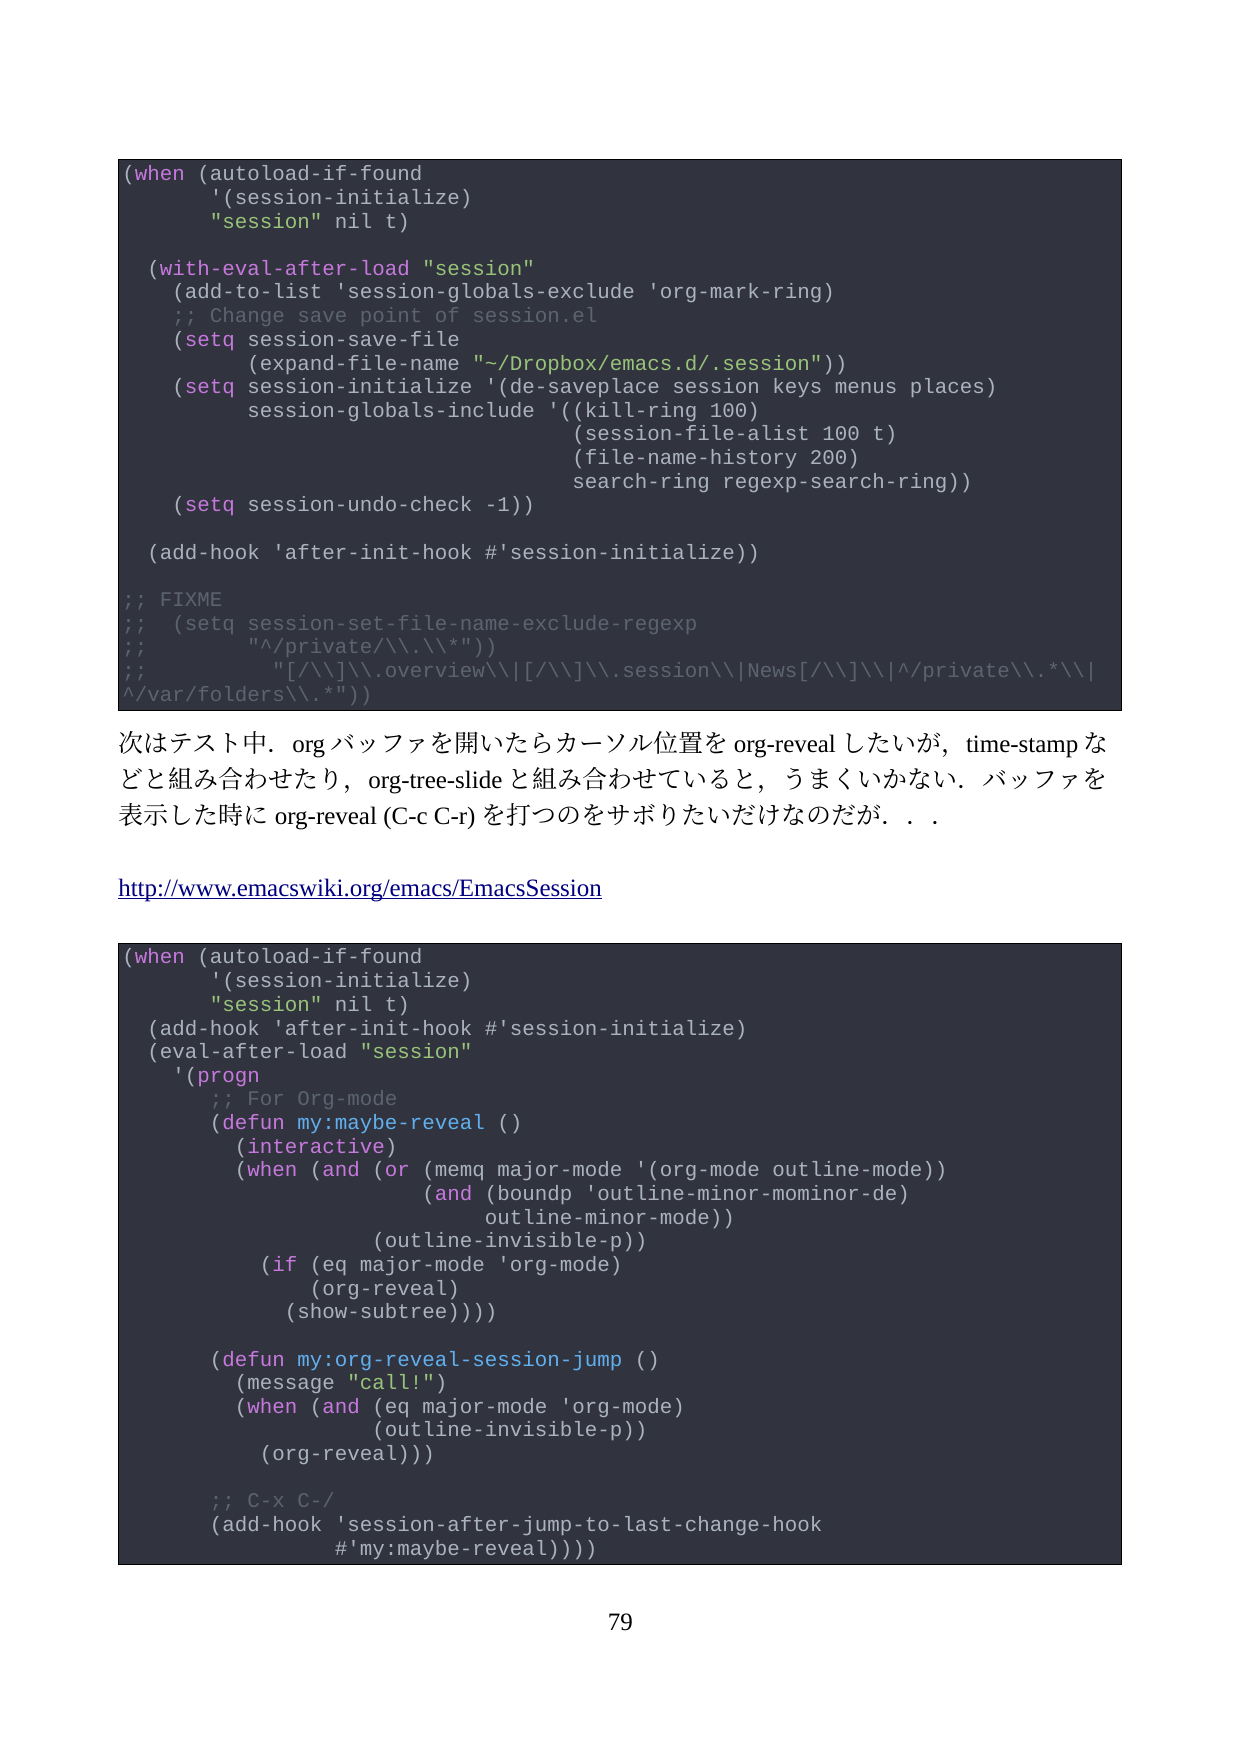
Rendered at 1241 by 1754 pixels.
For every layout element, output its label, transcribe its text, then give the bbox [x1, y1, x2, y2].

text '(progn [119, 1061, 1121, 1084]
text http://www.emacswiki.org/emacs/EmacsSession [118, 873, 1122, 930]
text ;; (setq session-set-file-name-exclude-regexp [119, 609, 1121, 632]
text (setq session-undo-check -1)) [119, 490, 1121, 514]
text search-ring regexp-search-ring)) [119, 467, 1121, 490]
text "session" nil t) [119, 207, 1121, 230]
text (interactive) [119, 1132, 1121, 1155]
text (session-file-alist 100 t) [119, 419, 1121, 443]
text (when (and (or (memq major-mode '(org-mode outline-mode)) [119, 1155, 1121, 1179]
text (file-name-history 200) [119, 443, 1121, 467]
text ;; For Org-mode [119, 1084, 1121, 1108]
text [118, 118, 1122, 147]
text '(session-initialize) [119, 183, 1121, 207]
text '(session-initialize) [119, 966, 1121, 990]
text session-globals-include '((kill-ring 100) [119, 396, 1121, 419]
text (expand-file-name "~/Dropbox/emacs.d/.session")) [119, 348, 1121, 372]
text (add-hook 'after-init-hook #'session-initialize)) [119, 538, 1121, 561]
text (add-hook 'session-after-jump-to-last-change-hook [119, 1510, 1121, 1534]
text (outline-invisible-p)) [119, 1416, 1121, 1439]
text (and (boundp 'outline-minor-mominor-de) [119, 1179, 1121, 1203]
text (org-reveal) [119, 1274, 1121, 1297]
text ;; FIXME [119, 585, 1121, 609]
text (setq session-save-file [119, 325, 1121, 348]
text (defun my:org-reveal-session-jump () [119, 1344, 1121, 1368]
text ;; C-x C-/ [119, 1486, 1121, 1510]
text (show-subtree)))) [119, 1297, 1121, 1321]
text (setq session-initialize '(de-saveplace session keys menus places) [119, 372, 1121, 396]
text (with-eval-after-load "session" [119, 254, 1121, 278]
text (add-to-list 'session-globals-exclude 'org-mark-ring) [119, 278, 1121, 301]
text ;; "[/\\]\\.overview\\|[/\\]\\.session\\|News[/\\]\\|^/private\\.*\\|^/var/folders\\.*")) [119, 656, 1121, 710]
text (org-reveal))) [119, 1439, 1121, 1463]
text ;; Change save point of session.el [119, 301, 1121, 325]
text ;; "^/private/\\.\\*")) [119, 632, 1121, 656]
text (when (autoload-if-found [119, 944, 1121, 966]
text (if (eq major-mode 'org-mode) [119, 1250, 1121, 1274]
text "session" nil t) [119, 990, 1121, 1013]
text (defun my:maybe-reveal () [119, 1108, 1121, 1132]
text outline-minor-mode)) [119, 1203, 1121, 1226]
text #'my:maybe-reveal)))) [119, 1534, 1121, 1564]
text (when (and (eq major-mode 'org-mode) [119, 1392, 1121, 1416]
text (message "call!") [119, 1368, 1121, 1392]
text (when (autoload-if-found [119, 160, 1121, 183]
text (outline-invisible-p)) [119, 1226, 1121, 1250]
text (eval-after-load "session" [119, 1037, 1121, 1061]
text (add-hook 'after-init-hook #'session-initialize) [119, 1013, 1121, 1037]
text 次はテスト中．orgバッファを開いたらカーソル位置をorg-revealしたいが，time-stampなどと組み合わせたり，org-tree-slideと組み合わせていると，うまくいかない．バッファを表示した時に org-reveal (C-c C-r) を打つのをサボりたいだけなのだが．．． [118, 723, 1122, 860]
